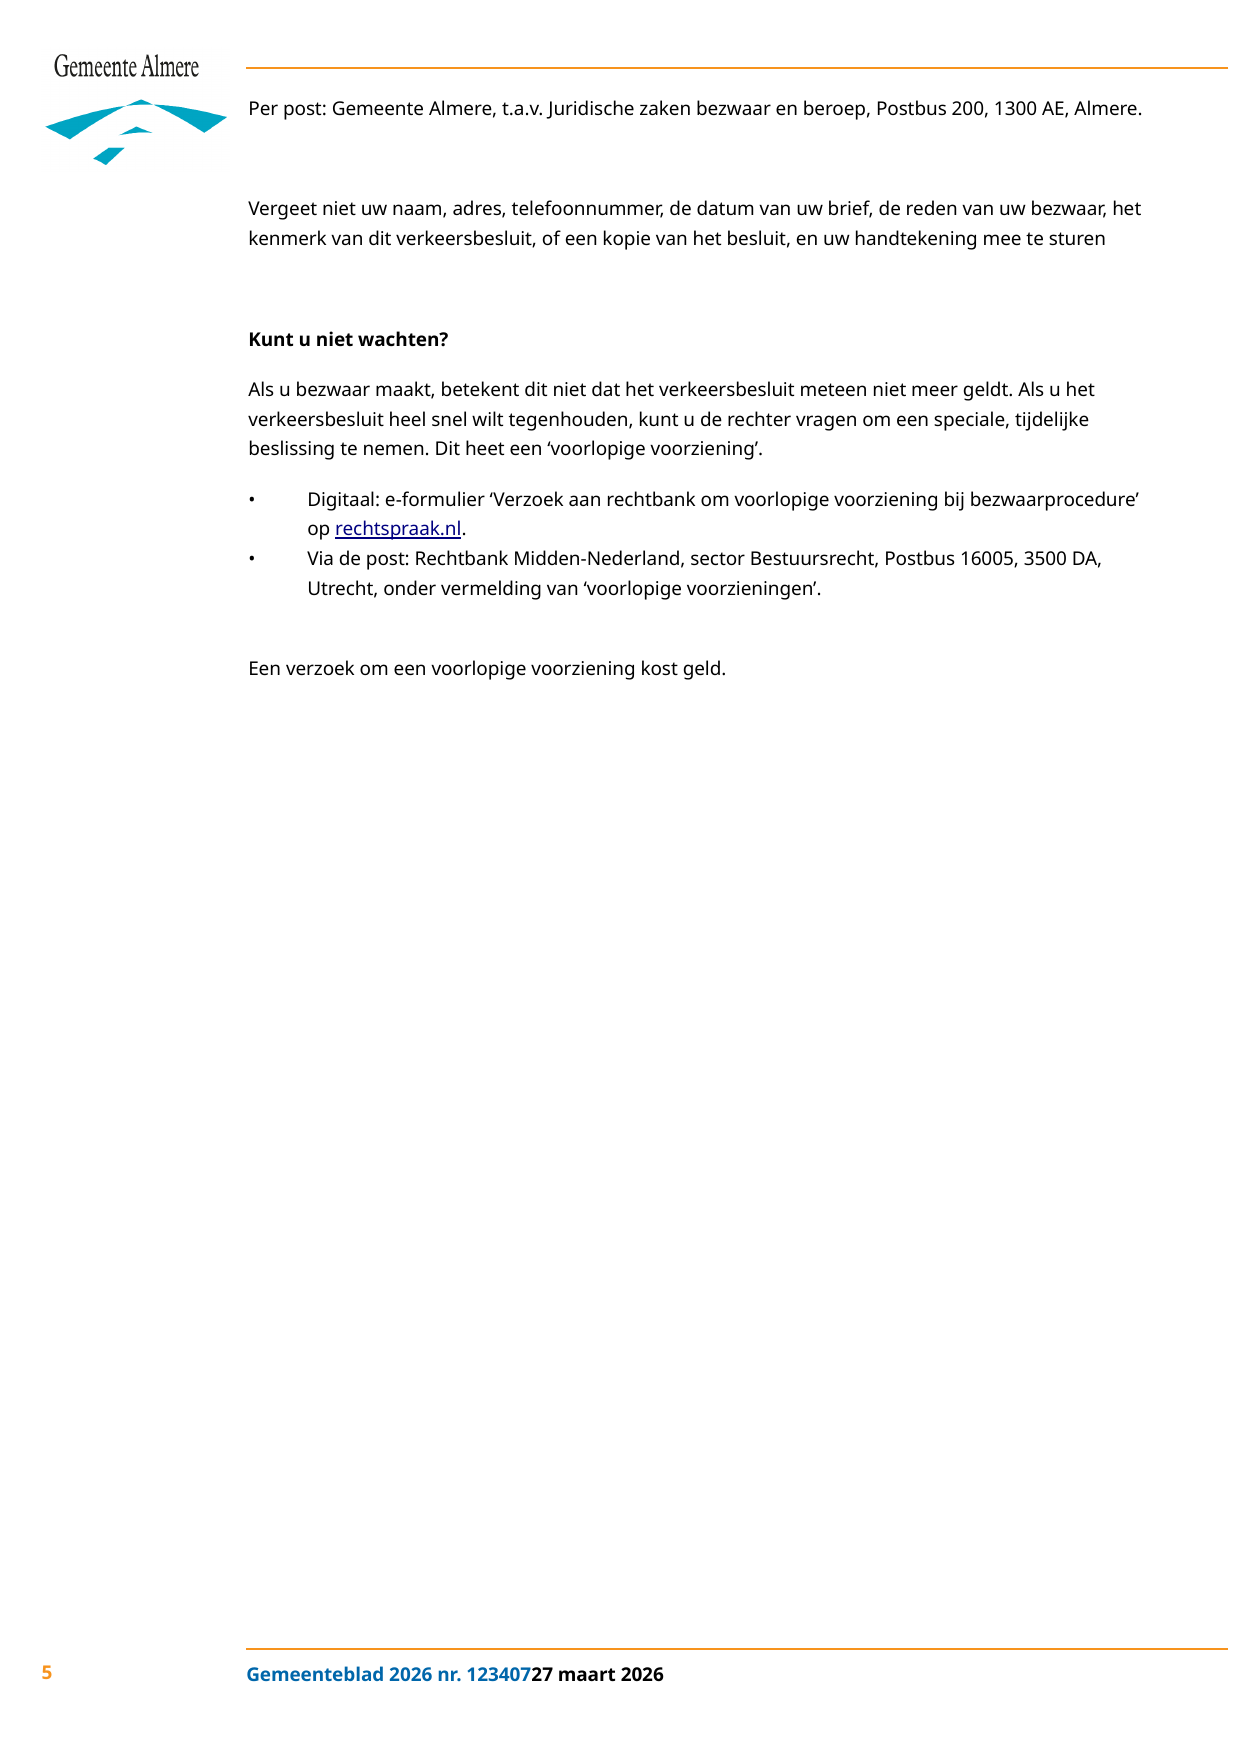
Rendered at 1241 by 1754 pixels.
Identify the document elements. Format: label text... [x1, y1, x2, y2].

picture [41, 47, 231, 172]
text Kunt u niet wachten? [248, 326, 1152, 352]
text Per post: Gemeente Almere, t.a.v. Juridische zaken bezwaar en beroep, Postbus 200, 1300 AE, Almere. [248, 95, 1152, 121]
list Digitaal: e-formulier ‘Verzoek aan rechtbank om voorlopige voorziening bij bezwaarprocedure’ op rechtspraak.nl. [248, 486, 1152, 541]
text Vergeet niet uw naam, adres, telefoonnummer, de datum van uw brief, de reden van uw bezwaar, het kenmerk van dit verkeersbesluit, of een kopie van het besluit, en uw handtekening mee te sturen [248, 196, 1152, 251]
text Als u bezwaar maakt, betekent dit niet dat het verkeersbesluit meteen niet meer geldt. Als u het verkeersbesluit heel snel wilt tegenhouden, kunt u de rechter vragen om een speciale, tijdelijke beslissing te nemen. Dit heet een ‘voorlopige voorziening’. [248, 376, 1152, 461]
text Een verzoek om een voorlopige voorziening kost geld. [248, 655, 1152, 681]
list Via de post: Rechtbank Midden-Nederland, sector Bestuursrecht, Postbus 16005, 3500 DA, Utrecht, onder vermelding van ‘voorlopige voorzieningen’. [248, 545, 1152, 601]
